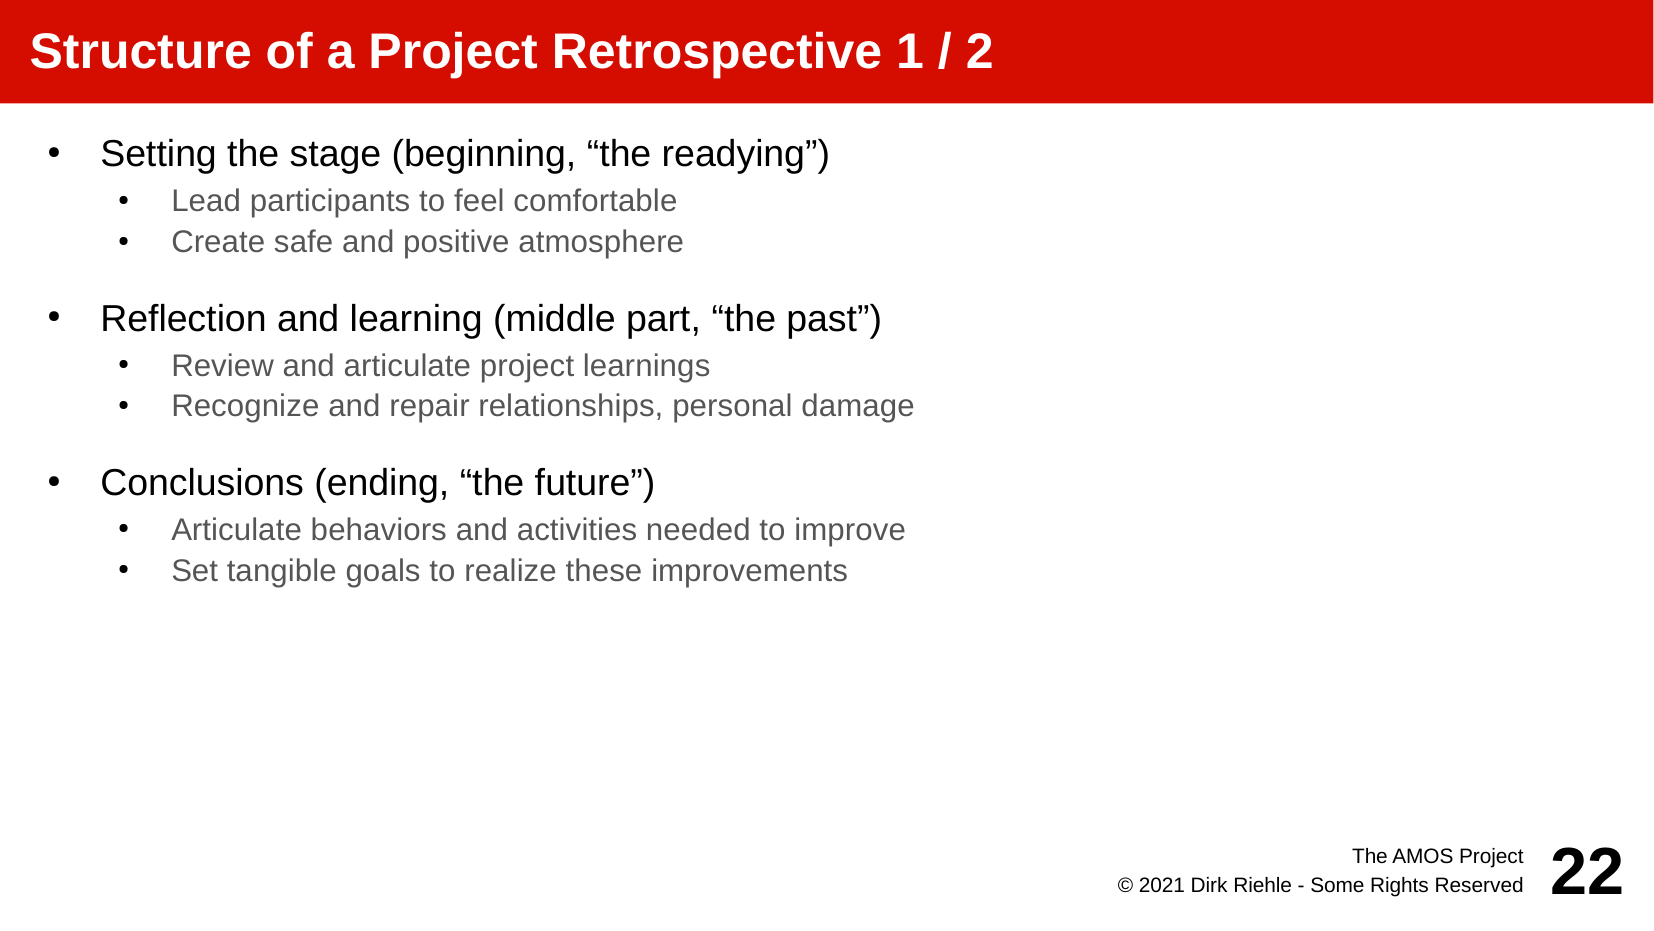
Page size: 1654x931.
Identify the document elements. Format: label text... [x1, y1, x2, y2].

title Structure of a Project Retrospective 1 / 2 [0, 0, 1654, 104]
list Setting the stage (beginning, “the readying”) Lead participants to feel comfortable Create safe and positive atmosphere Reflection and learning (middle part, “the past”) Review and articulate project learnings Recognize and repair relationships, personal damage Conclusions (ending, “the future”) Articulate behaviors and activities needed to improve Set tangible goals to realize these improvements [29, 132, 1625, 813]
